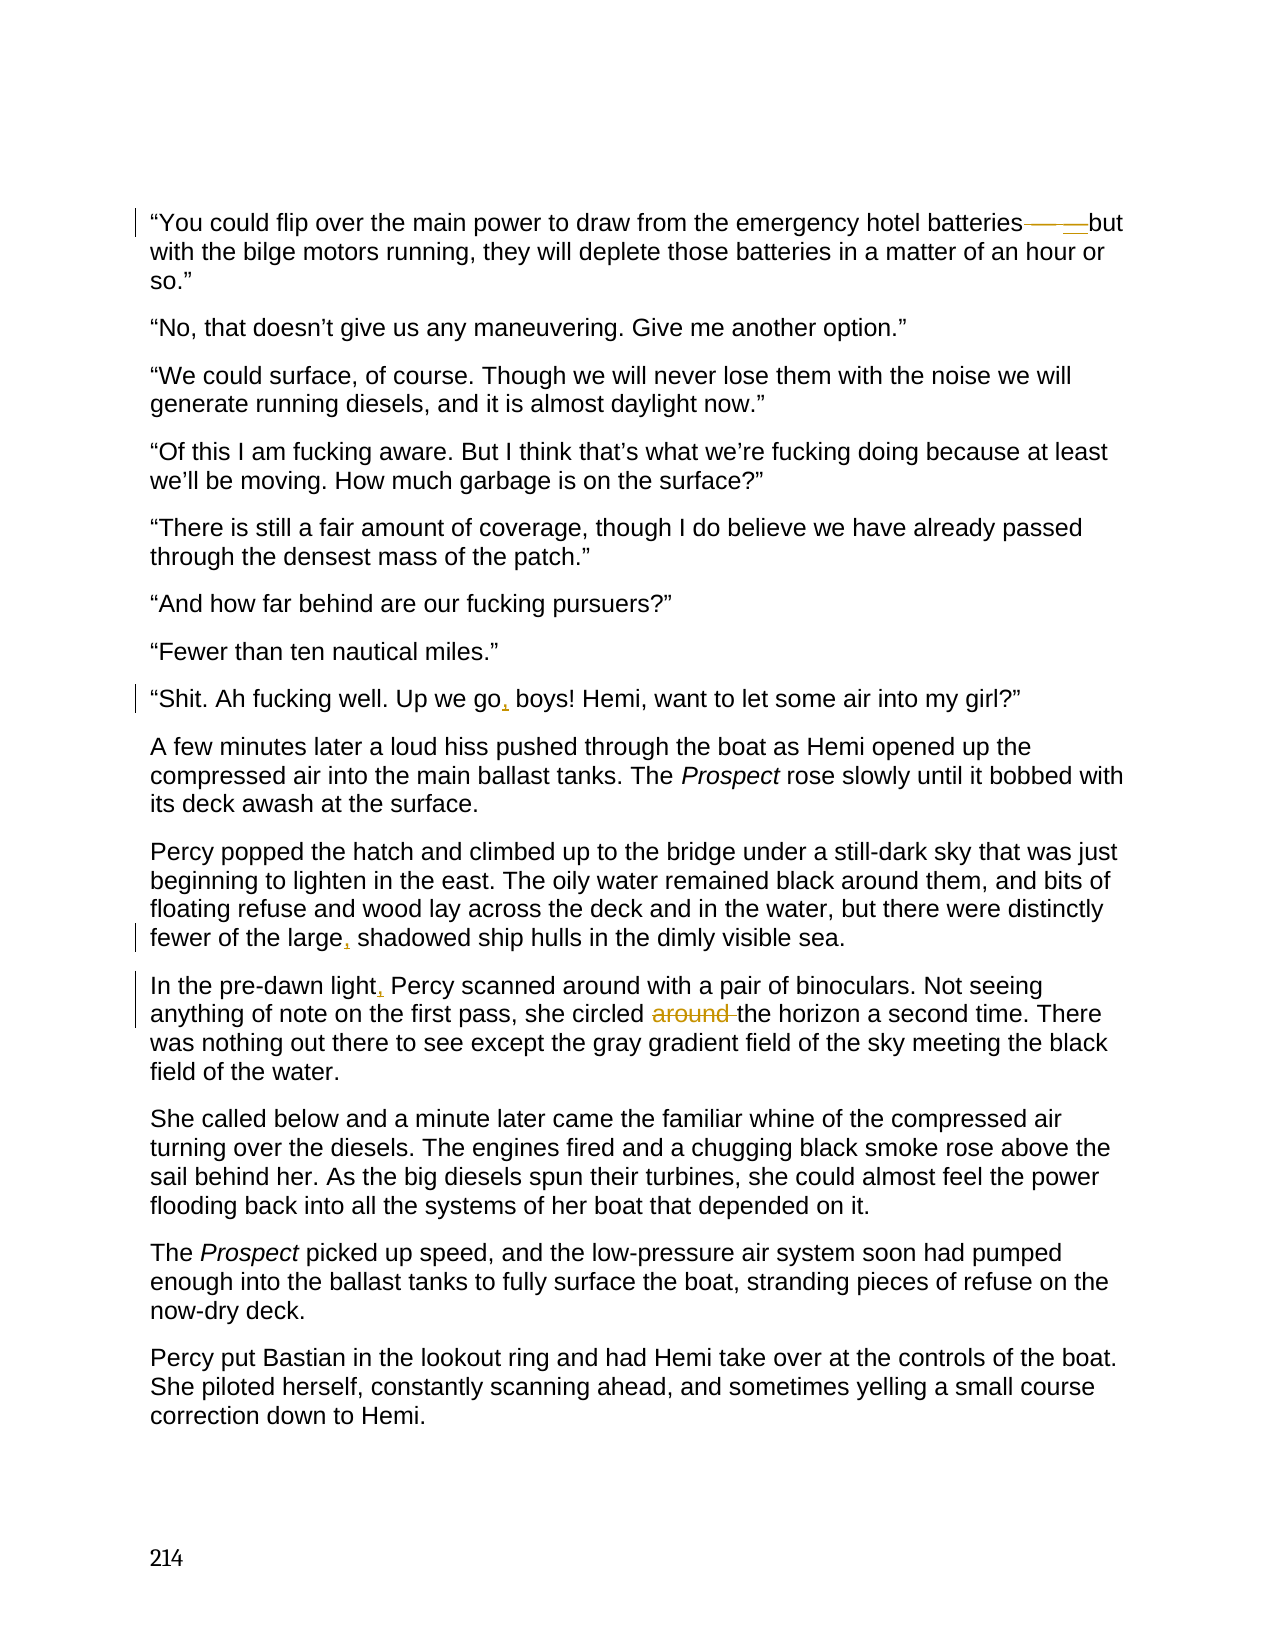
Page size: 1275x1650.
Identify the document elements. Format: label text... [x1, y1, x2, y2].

text “And how far behind are our fucking pursuers?” [150, 589, 1125, 618]
text “Of this I am fucking aware. But I think that’s what we’re fucking doing because at least we’ll be moving. How much garbage is on the surface?” [150, 437, 1125, 494]
text A few minutes later a loud hiss pushed through the boat as Hemi opened up the compressed air into the main ballast tanks. The Prospect rose slowly until it bobbed with its deck awash at the surface. [150, 732, 1125, 818]
text Percy popped the hatch and climbed up to the bridge under a still-dark sky that was just beginning to lighten in the east. The oily water remained black around them, and bits of floating refuse and wood lay across the deck and in the water, but there were distinctly fewer of the large, shadowed ship hulls in the dimly visible sea. [150, 837, 1125, 952]
text In the pre-dawn light, Percy scanned around with a pair of binoculars. Not seeing anything of note on the first pass, she circled the horizon a second time. There was nothing out there to see except the gray gradient field of the sky meeting the black field of the water. [150, 971, 1125, 1086]
text “No, that doesn’t give us any maneuvering. Give me another option.” [150, 313, 1125, 342]
text “We could surface, of course. Though we will never lose them with the noise we will generate running diesels, and it is almost daylight now.” [150, 361, 1125, 418]
text Percy put Bastian in the lookout ring and had Hemi take over at the controls of the boat. She piloted herself, constantly scanning ahead, and sometimes yelling a small course correction down to Hemi. [150, 1343, 1125, 1429]
text “Shit. Ah fucking well. Up we go, boys! Hemi, want to let some air into my girl?” [150, 684, 1125, 713]
text “Fewer than ten nautical miles.” [150, 637, 1125, 666]
text “You could flip over the main power to draw from the emergency hotel batteries—but with the bilge motors running, they will deplete those batteries in a matter of an hour or so.” [150, 208, 1125, 294]
text She called below and a minute later came the familiar whine of the compressed air turning over the diesels. The engines fired and a chugging black smoke rose above the sail behind her. As the big diesels spun their turbines, she could almost feel the power flooding back into all the systems of her boat that depended on it. [150, 1104, 1125, 1219]
text The Prospect picked up speed, and the low-pressure air system soon had pumped enough into the ballast tanks to fully surface the boat, stranding pieces of refuse on the now-dry deck. [150, 1238, 1125, 1324]
text “There is still a fair amount of coverage, though I do believe we have already passed through the densest mass of the patch.” [150, 513, 1125, 571]
